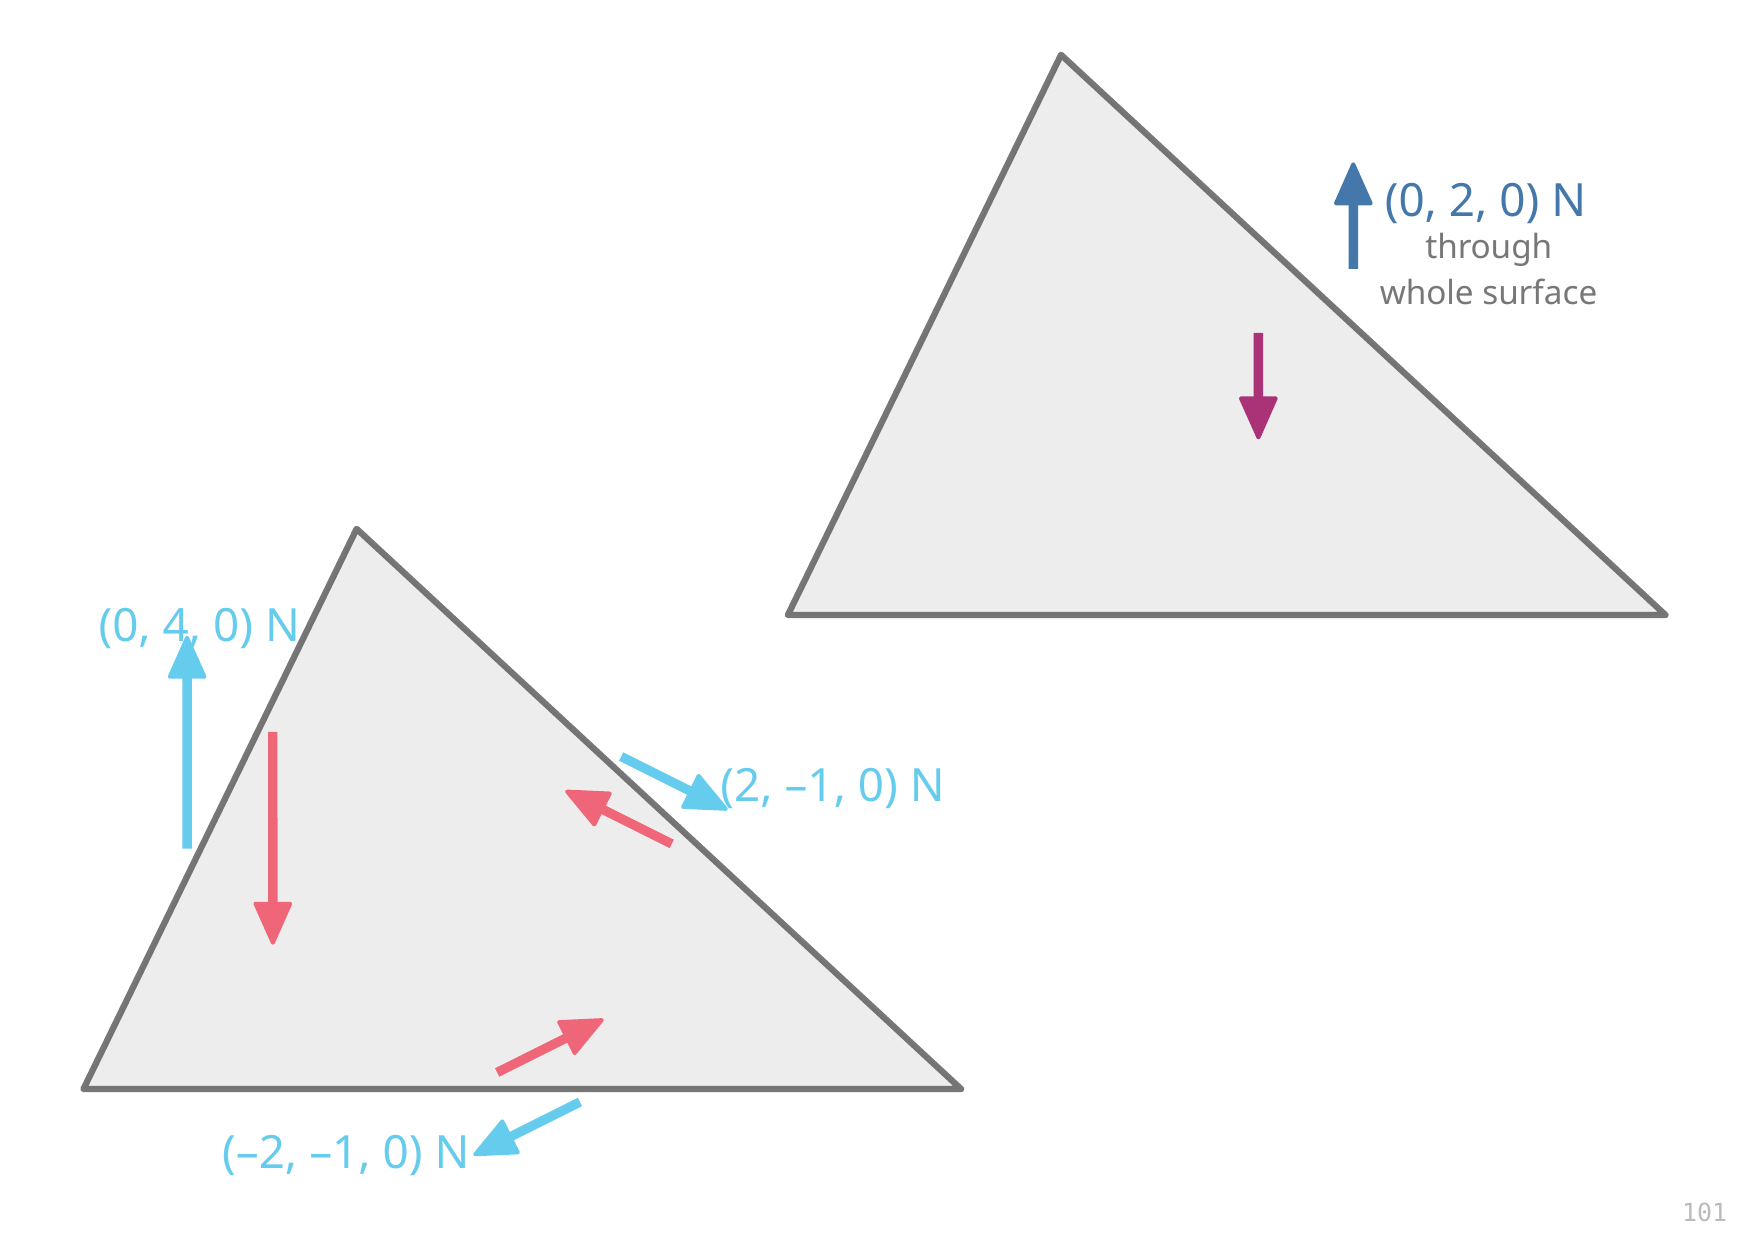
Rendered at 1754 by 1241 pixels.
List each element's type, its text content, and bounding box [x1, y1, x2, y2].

text_box [787, 54, 1666, 616]
text_box (2, –1, 0) N [705, 744, 954, 806]
text_box (0, 4, 0) N [83, 585, 309, 647]
text_box (0, 2, 0) N [1370, 160, 1595, 216]
text_box [83, 528, 962, 1090]
text_box through whole surface [1365, 216, 1600, 298]
text_box (–2, –1, 0) N [207, 1112, 478, 1174]
